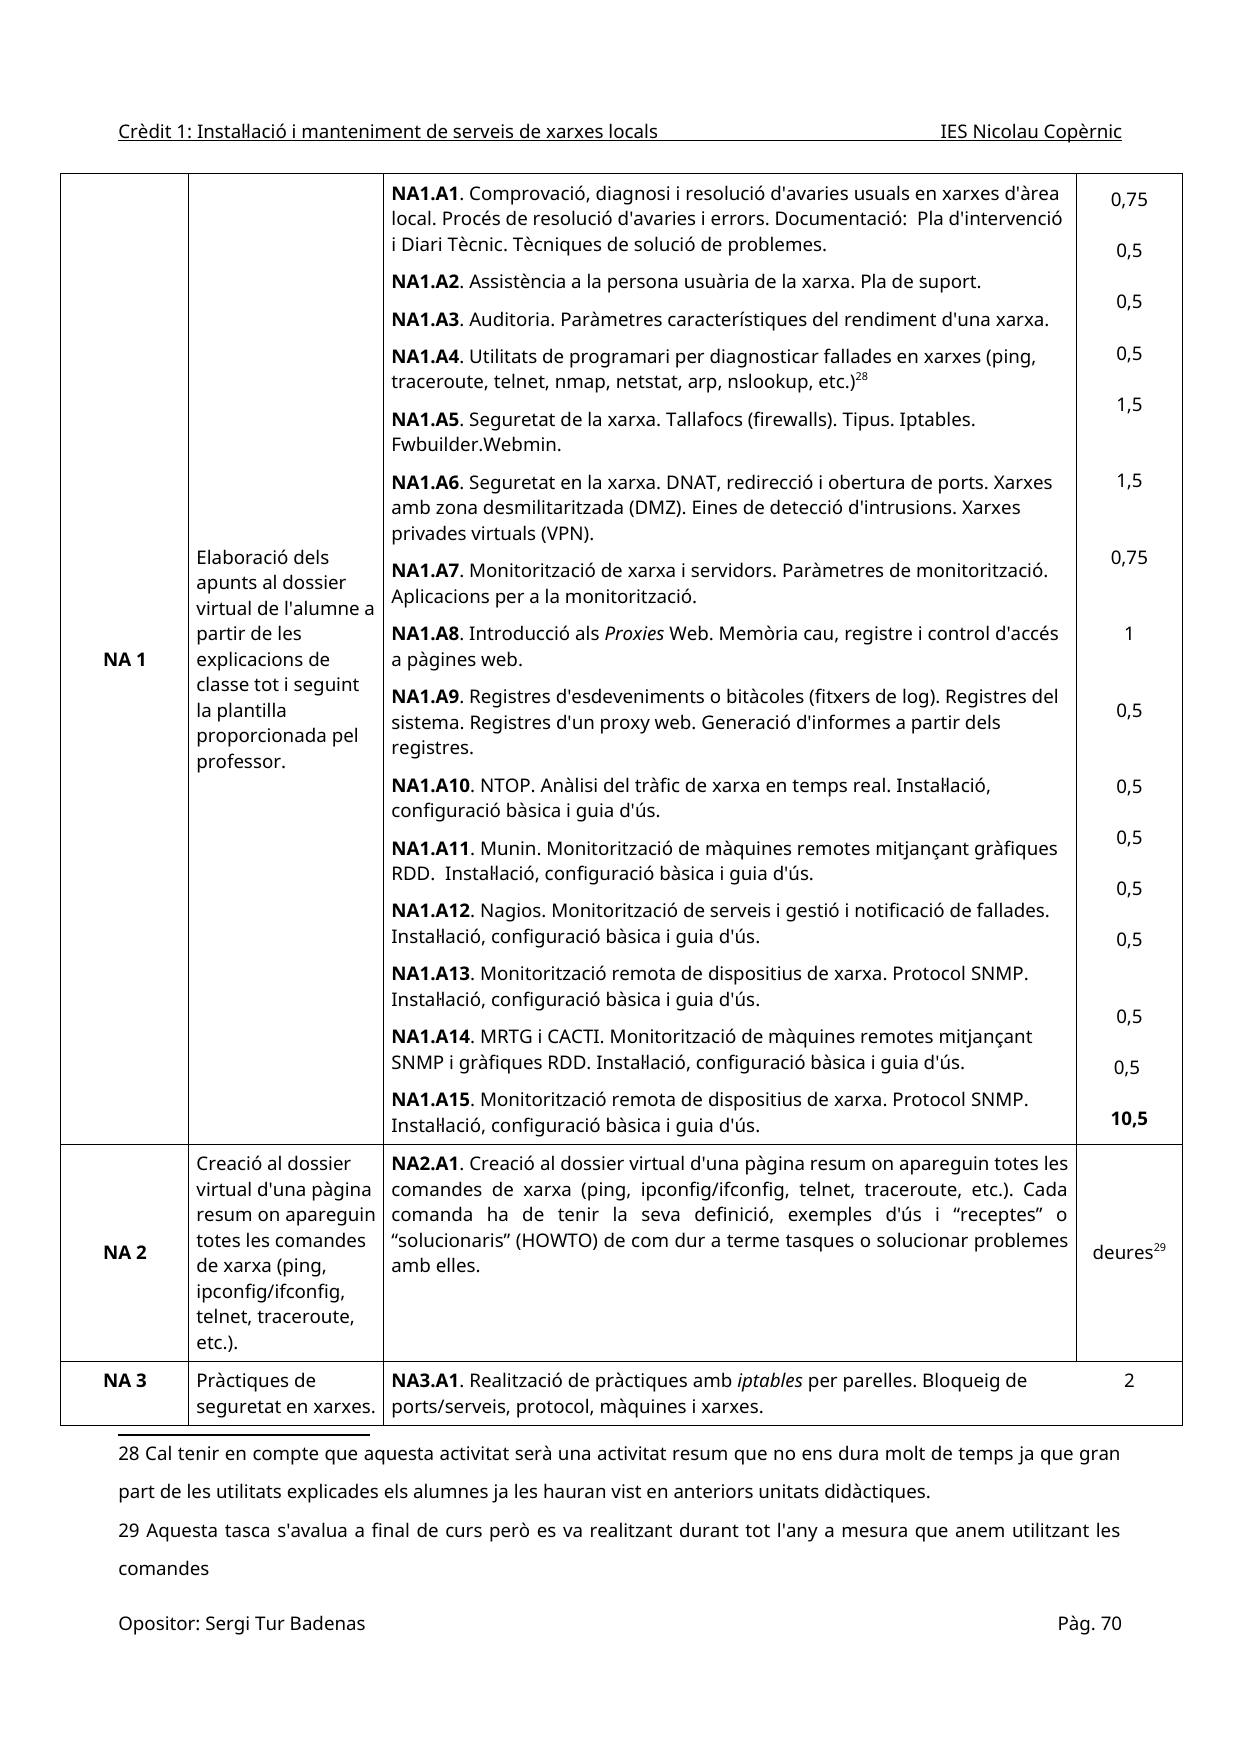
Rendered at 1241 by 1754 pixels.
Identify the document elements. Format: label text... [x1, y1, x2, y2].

table_cell Pràctiques de seguretat en xarxes. [189, 1362, 383, 1424]
table_cell NA 2 [61, 1145, 188, 1361]
table_cell NA3.A1. Realització de pràctiques amb iptables per parelles. Bloqueig de ports/serveis, protocol, màquines i xarxes. [384, 1362, 1076, 1424]
table_cell 0,75 0,5 0,5 0,5 1,5 1,5 0,75 1 0,5 0,5 0,5 0,5 0,5 0,5 0,5 10,5 [1077, 174, 1182, 1143]
table_cell NA1.A1. Comprovació, diagnosi i resolució d'avaries usuals en xarxes d'àrea local. Procés de resolució d'avaries i errors. Documentació: Pla d'intervenció i Diari Tècnic. Tècniques de solució de problemes. NA1.A2. Assistència a la persona usuària de la xarxa. Pla de suport. NA1.A3. Auditoria. Paràmetres característiques del rendiment d'una xarxa. NA1.A4. Utilitats de programari per diagnosticar fallades en xarxes (ping, traceroute, telnet, nmap, netstat, arp, nslookup, etc.) NA1.A5. Seguretat de la xarxa. Tallafocs (firewalls). Tipus. Iptables. Fwbuilder.Webmin. NA1.A6. Seguretat en la xarxa. DNAT, redirecció i obertura de ports. Xarxes amb zona desmilitaritzada (DMZ). Eines de detecció d'intrusions. Xarxes privades virtuals (VPN). NA1.A7. Monitorització de xarxa i servidors. Paràmetres de monitorització. Aplicacions per a la monitorització. NA1.A8. Introducció als Proxies Web. Memòria cau, registre i control d'accés a pàgines web. NA1.A9. Registres d'esdeveniments o bitàcoles (fitxers de log). Registres del sistema. Registres d'un proxy web. Generació d'informes a partir dels registres. NA1.A10. NTOP. Anàlisi del tràfic de xarxa en temps real. Instal·lació, configuració bàsica i guia d'ús. NA1.A11. Munin. Monitorització de màquines remotes mitjançant gràfiques RDD. Instal·lació, configuració bàsica i guia d'ús. NA1.A12. Nagios. Monitorització de serveis i gestió i notificació de fallades. Instal·lació, configuració bàsica i guia d'ús. NA1.A13. Monitorització remota de dispositius de xarxa. Protocol SNMP. Instal·lació, configuració bàsica i guia d'ús. NA1.A14. MRTG i CACTI. Monitorització de màquines remotes mitjançant SNMP i gràfiques RDD. Instal·lació, configuració bàsica i guia d'ús. NA1.A15. Monitorització remota de dispositius de xarxa. Protocol SNMP. Instal·lació, configuració bàsica i guia d'ús. [384, 174, 1076, 1143]
table_cell deures [1077, 1145, 1182, 1361]
table_cell NA 1 [61, 174, 188, 1143]
table_header 2 [1076, 1362, 1182, 1424]
table_cell NA2.A1. Creació al dossier virtual d'una pàgina resum on apareguin totes les comandes de xarxa (ping, ipconfig/ifconfig, telnet, traceroute, etc.). Cada comanda ha de tenir la seva definició, exemples d'ús i “receptes” o “solucionaris” (HOWTO) de com dur a terme tasques o solucionar problemes amb elles. [384, 1145, 1076, 1361]
table_cell Elaboració dels apunts al dossier virtual de l'alumne a partir de les explicacions de classe tot i seguint la plantilla proporcionada pel professor. [189, 174, 383, 1143]
table_cell NA 3 [61, 1362, 188, 1424]
table_cell Creació al dossier virtual d'una pàgina resum on apareguin totes les comandes de xarxa (ping, ipconfig/ifconfig, telnet, traceroute, etc.). [189, 1145, 383, 1361]
